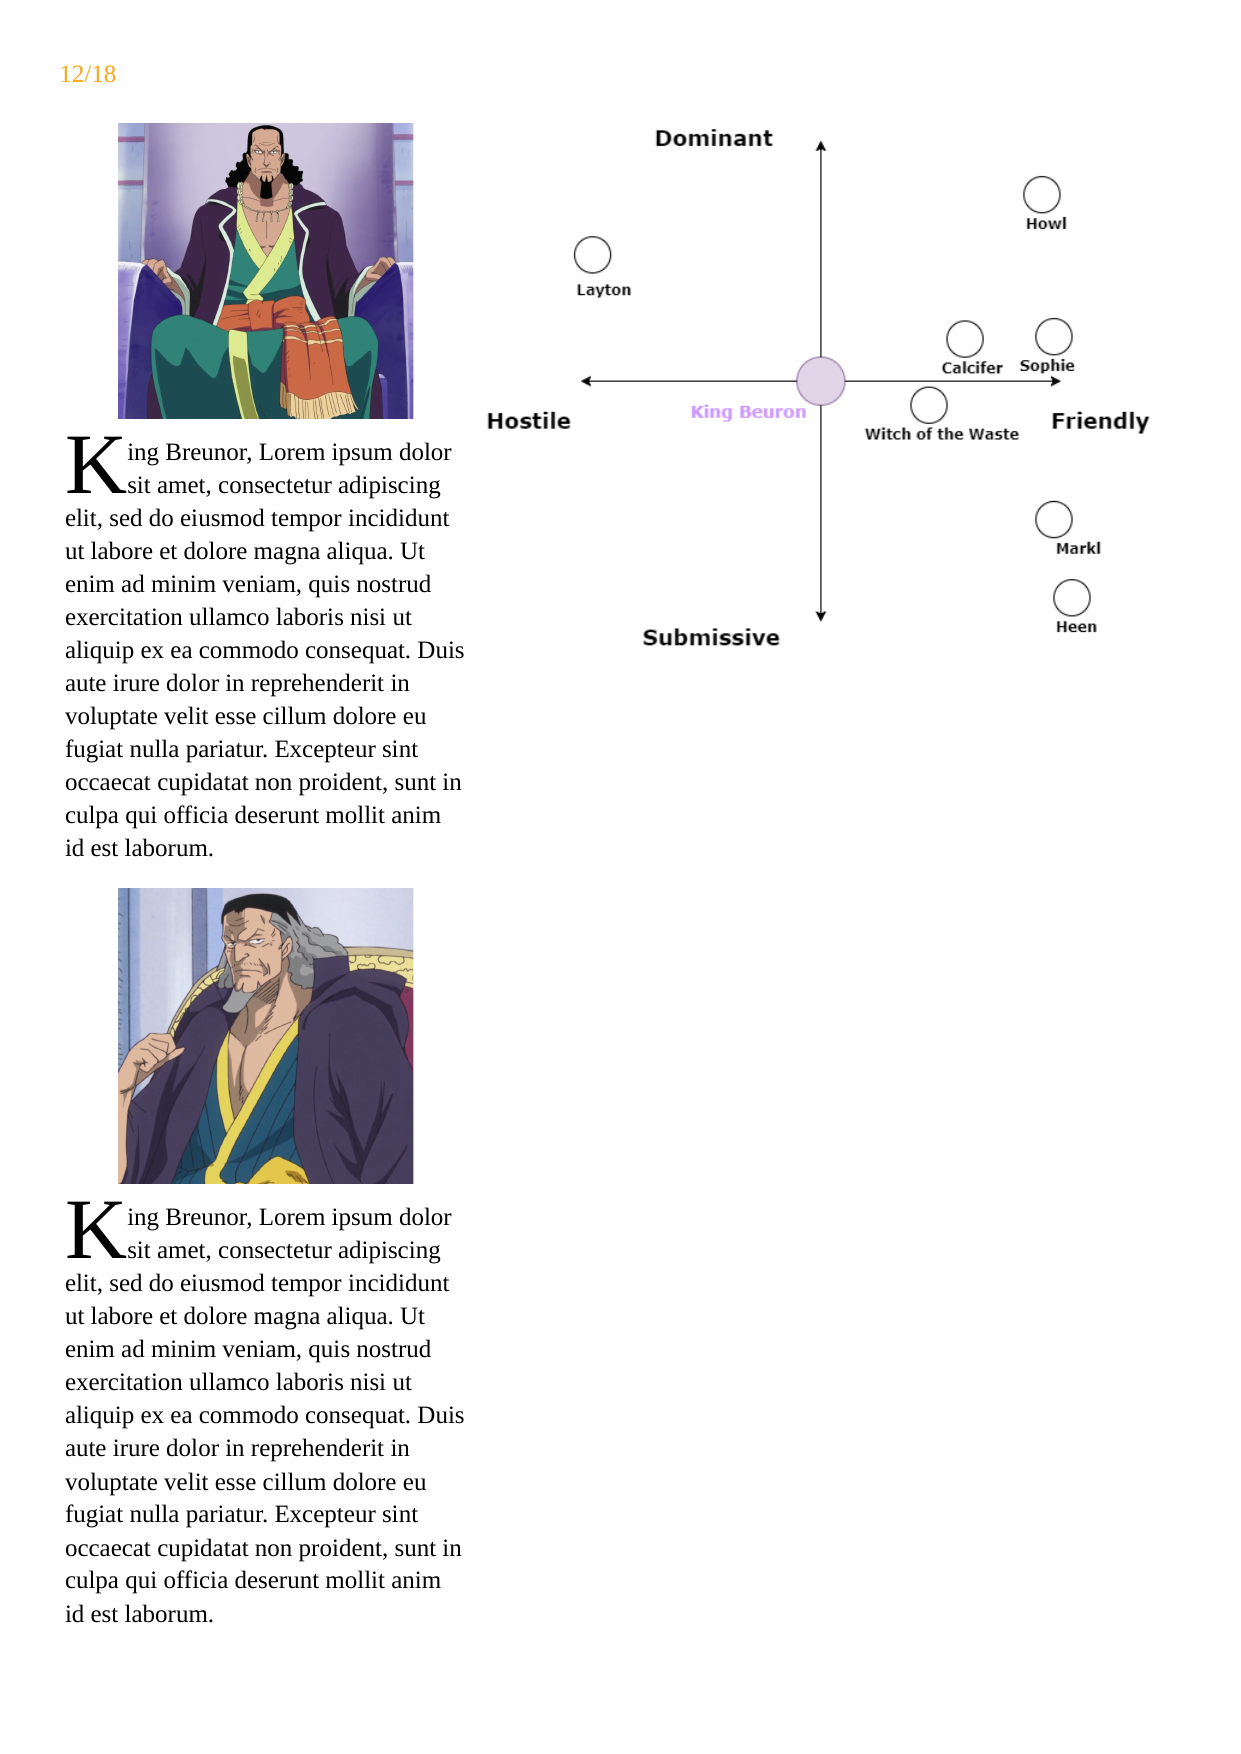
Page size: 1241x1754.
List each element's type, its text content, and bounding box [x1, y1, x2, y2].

table_cell [473, 117, 1181, 648]
table_cell King Breunor, Lorem ipsum dolor sit amet, consectetur adipiscing elit, sed do eiusmod tempor incididunt ut labore et dolore magna aliqua. Ut enim ad minim veniam, quis nostrud exercitation ullamco laboris nisi ut aliquip ex ea commodo consequat. Duis aute irure dolor in reprehenderit in voluptate velit esse cillum dolore eu fugiat nulla pariatur. Excepteur sint occaecat cupidatat non proident, sunt in culpa qui officia deserunt mollit anim id est laborum. [59, 117, 472, 882]
table_cell King Breunor, Lorem ipsum dolor sit amet, consectetur adipiscing elit, sed do eiusmod tempor incididunt ut labore et dolore magna aliqua. Ut enim ad minim veniam, quis nostrud exercitation ullamco laboris nisi ut aliquip ex ea commodo consequat. Duis aute irure dolor in reprehenderit in voluptate velit esse cillum dolore eu fugiat nulla pariatur. Excepteur sint occaecat cupidatat non proident, sunt in culpa qui officia deserunt mollit anim id est laborum. [59, 883, 472, 1648]
table_cell [473, 883, 1181, 1648]
table_cell [473, 649, 1181, 882]
picture [118, 888, 414, 1184]
picture [484, 123, 1170, 649]
picture [118, 123, 414, 419]
